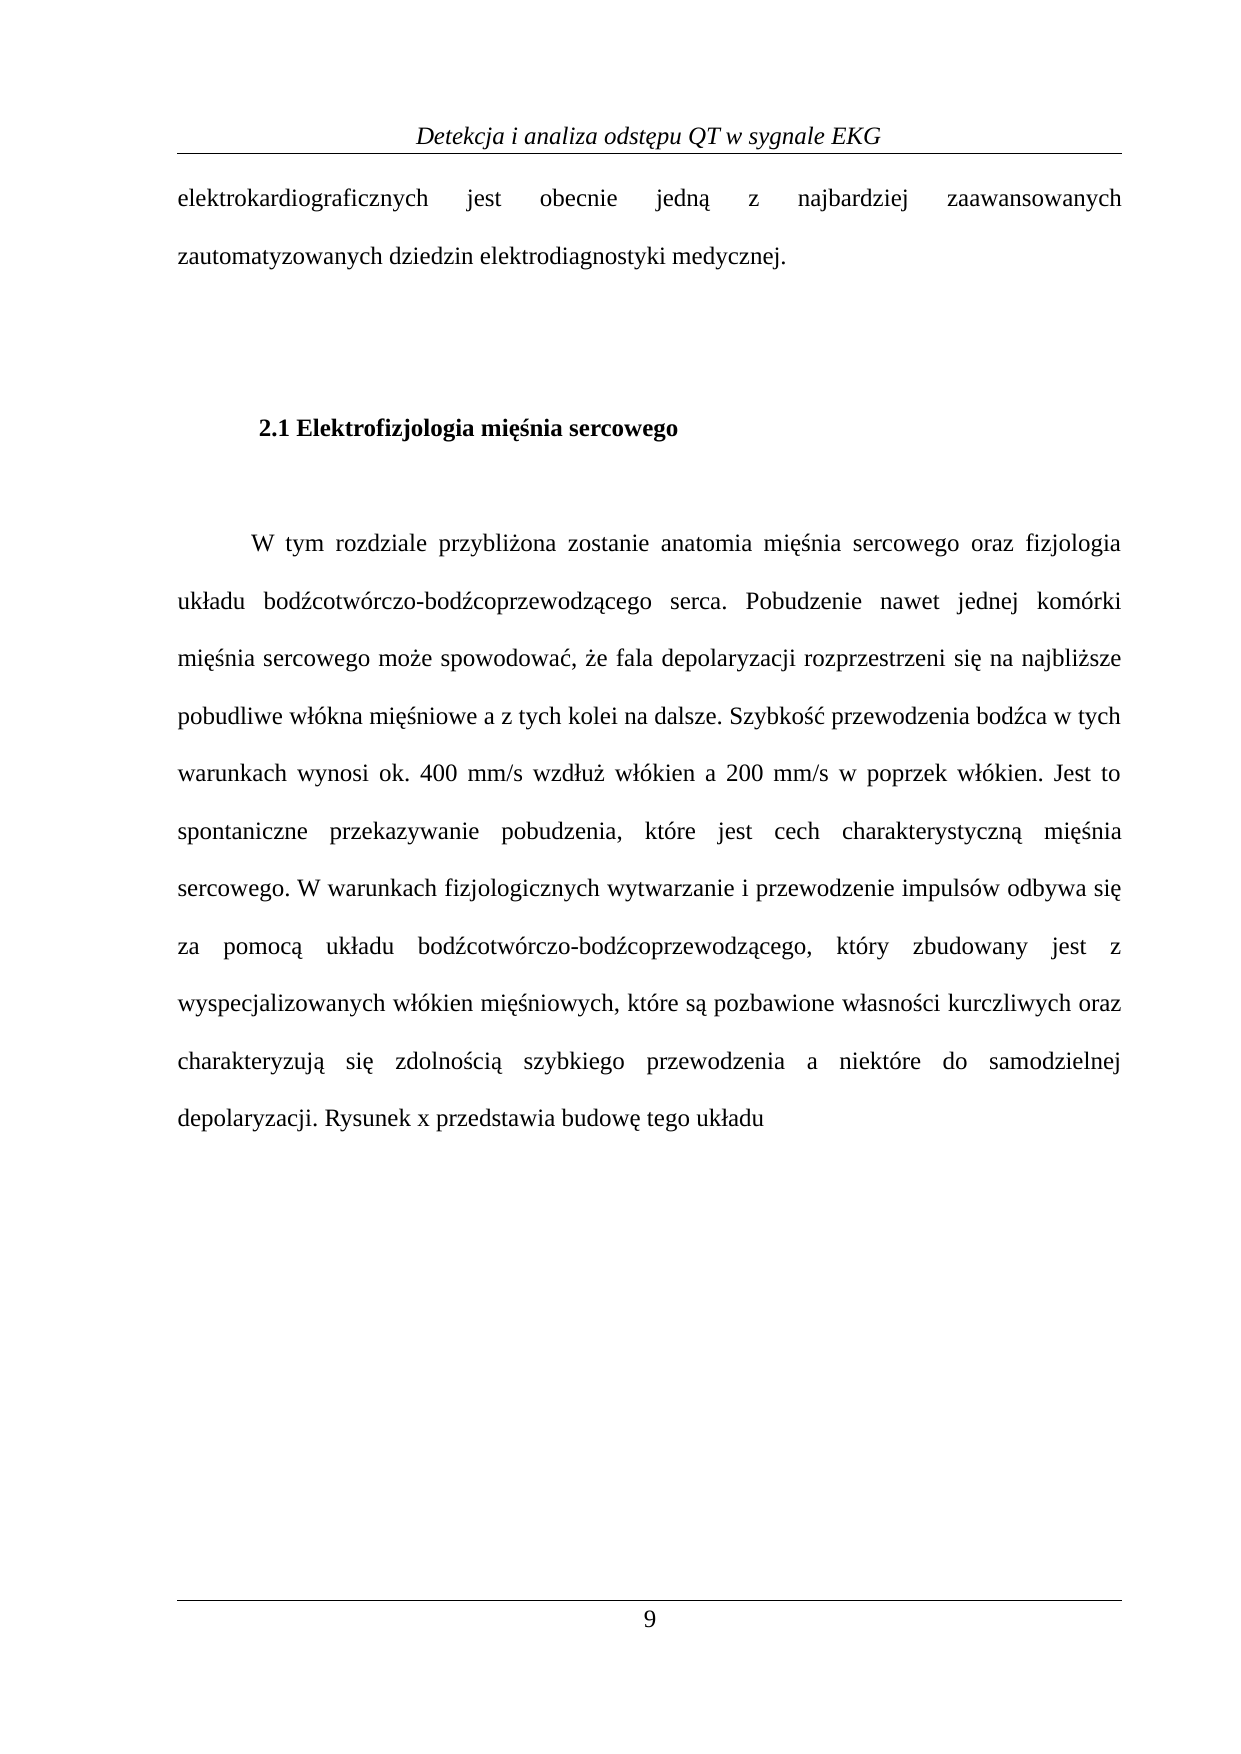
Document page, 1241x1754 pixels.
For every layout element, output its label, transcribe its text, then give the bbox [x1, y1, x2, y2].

text elektrokardiograficznych jest obecnie jedną z najbardziej zaawansowanych zautomatyzowanych dziedzin elektrodiagnostyki medycznej. [177, 183, 1122, 269]
list Elektrofizjologia mięśnia sercowego [252, 399, 1122, 442]
text W tym rozdziale przybliżona zostanie anatomia mięśnia sercowego oraz fizjologia układu bodźcotwórczo-bodźcoprzewodzącego serca. Pobudzenie nawet jednej komórki mięśnia sercowego może spowodować, że fala depolaryzacji rozprzestrzeni się na najbliższe pobudliwe włókna mięśniowe a z tych kolei na dalsze. Szybkość przewodzenia bodźca w tych warunkach wynosi ok. 400 mm/s wzdłuż włókien a 200 mm/s w poprzek włókien. Jest to spontaniczne przekazywanie pobudzenia, które jest cech charakterystyczną mięśnia sercowego. W warunkach fizjologicznych wytwarzanie i przewodzenie impulsów odbywa się za pomocą układu bodźcotwórczo-bodźcoprzewodzącego, który zbudowany jest z wyspecjalizowanych włókien mięśniowych, które są pozbawione własności kurczliwych oraz charakteryzują się zdolnością szybkiego przewodzenia a niektóre do samodzielnej depolaryzacji. Rysunek x przedstawia budowę tego układu [177, 514, 1122, 1132]
